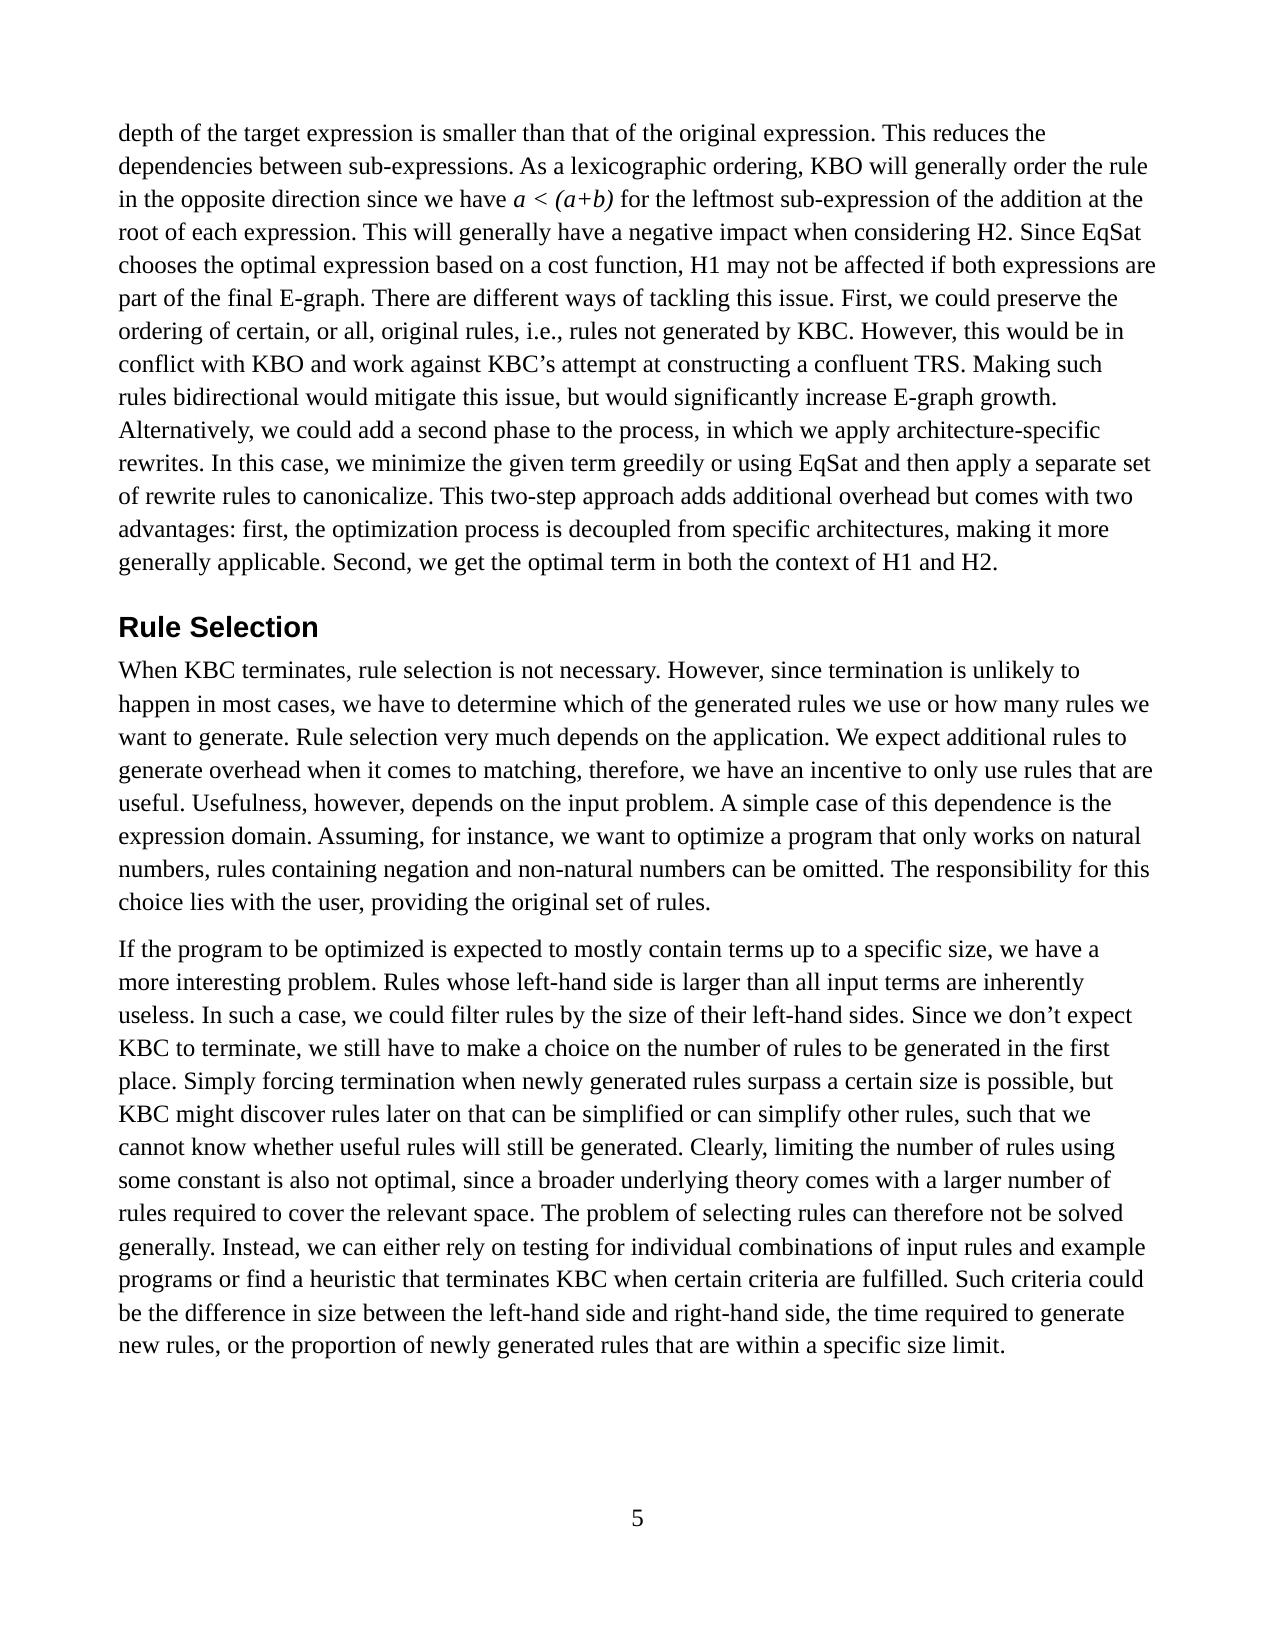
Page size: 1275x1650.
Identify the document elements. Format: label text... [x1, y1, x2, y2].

text depth of the target expression is smaller than that of the original expression. This reduces the dependencies between sub-expressions. As a lexicographic ordering, KBO will generally order the rule in the opposite direction since we have a < (a+b) for the leftmost sub-expression of the addition at the root of each expression. This will generally have a negative impact when considering H2. Since EqSat chooses the optimal expression based on a cost function, H1 may not be affected if both expressions are part of the final E-graph. There are different ways of tackling this issue. First, we could preserve the ordering of certain, or all, original rules, i.e., rules not generated by KBC. However, this would be in conflict with KBO and work against KBC’s attempt at constructing a confluent TRS. Making such rules bidirectional would mitigate this issue, but would significantly increase E-graph growth. Alternatively, we could add a second phase to the process, in which we apply architecture-specific rewrites. In this case, we minimize the given term greedily or using EqSat and then apply a separate set of rewrite rules to canonicalize. This two-step approach adds additional overhead but comes with two advantages: first, the optimization process is decoupled from specific architectures, making it more generally applicable. Second, we get the optimal term in both the context of H1 and H2. [118, 118, 1157, 576]
subtitle Rule Selection [118, 609, 1157, 643]
text If the program to be optimized is expected to mostly contain terms up to a specific size, we have a more interesting problem. Rules whose left-hand side is larger than all input terms are inherently useless. In such a case, we could filter rules by the size of their left-hand sides. Since we don’t expect KBC to terminate, we still have to make a choice on the number of rules to be generated in the first place. Simply forcing termination when newly generated rules surpass a certain size is possible, but KBC might discover rules later on that can be simplified or can simplify other rules, such that we cannot know whether useful rules will still be generated. Clearly, limiting the number of rules using some constant is also not optimal, since a broader underlying theory comes with a larger number of rules required to cover the relevant space. The problem of selecting rules can therefore not be solved generally. Instead, we can either rely on testing for individual combinations of input rules and example programs or find a heuristic that terminates KBC when certain criteria are fulfilled. Such criteria could be the difference in size between the left-hand side and right-hand side, the time required to generate new rules, or the proportion of newly generated rules that are within a specific size limit. [118, 934, 1157, 1359]
text When KBC terminates, rule selection is not necessary. However, since termination is unlikely to happen in most cases, we have to determine which of the generated rules we use or how many rules we want to generate. Rule selection very much depends on the application. We expect additional rules to generate overhead when it comes to matching, therefore, we have an incentive to only use rules that are useful. Usefulness, however, depends on the input problem. A simple case of this dependence is the expression domain. Assuming, for instance, we want to optimize a program that only works on natural numbers, rules containing negation and non-natural numbers can be omitted. The responsibility for this choice lies with the user, providing the original set of rules. [118, 656, 1157, 916]
